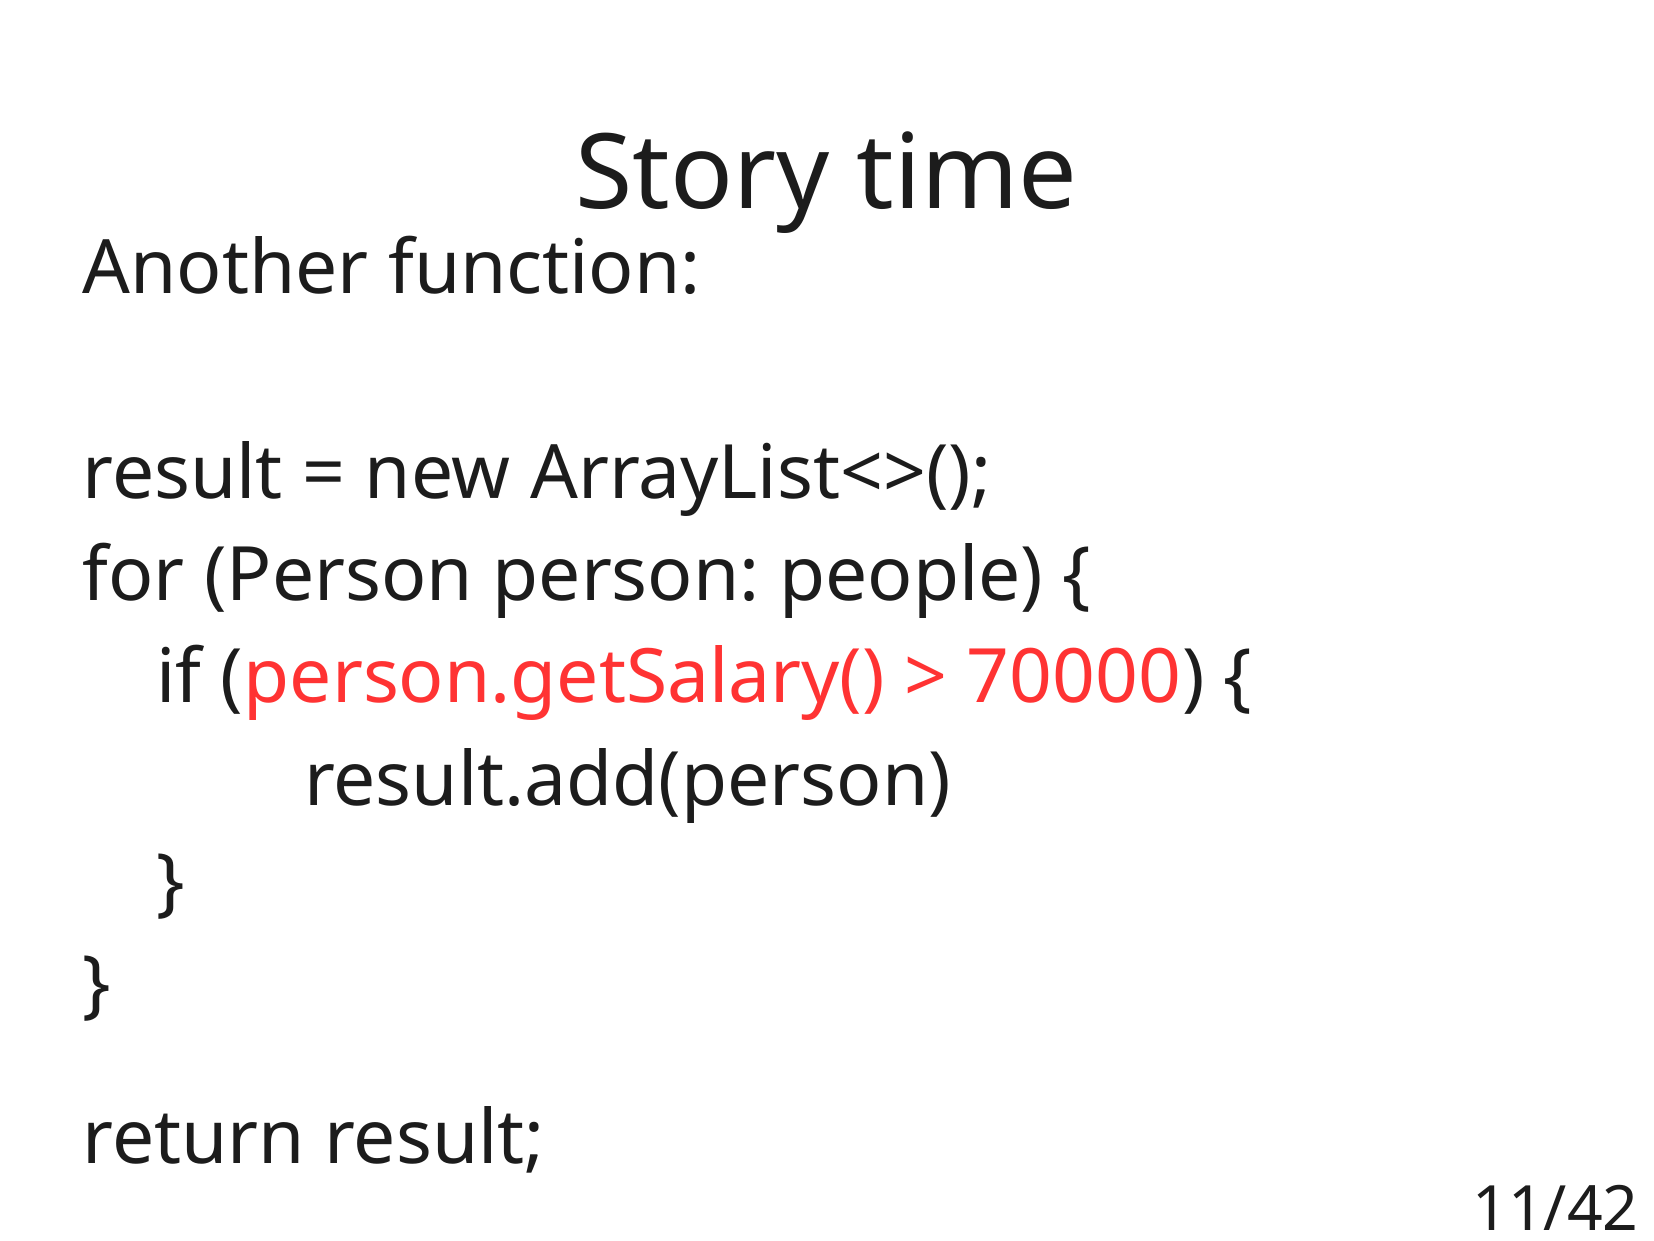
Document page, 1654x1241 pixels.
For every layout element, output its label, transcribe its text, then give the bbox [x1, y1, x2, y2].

title Story time [82, 64, 1571, 263]
text_box <numer>/42 [1071, 1155, 1654, 1241]
subtitle Another function: result = new ArrayList<>(); for (Person person: people) { if (person.getSalary() > 70000) { result.add(person) } } return result; [82, 263, 1571, 1136]
